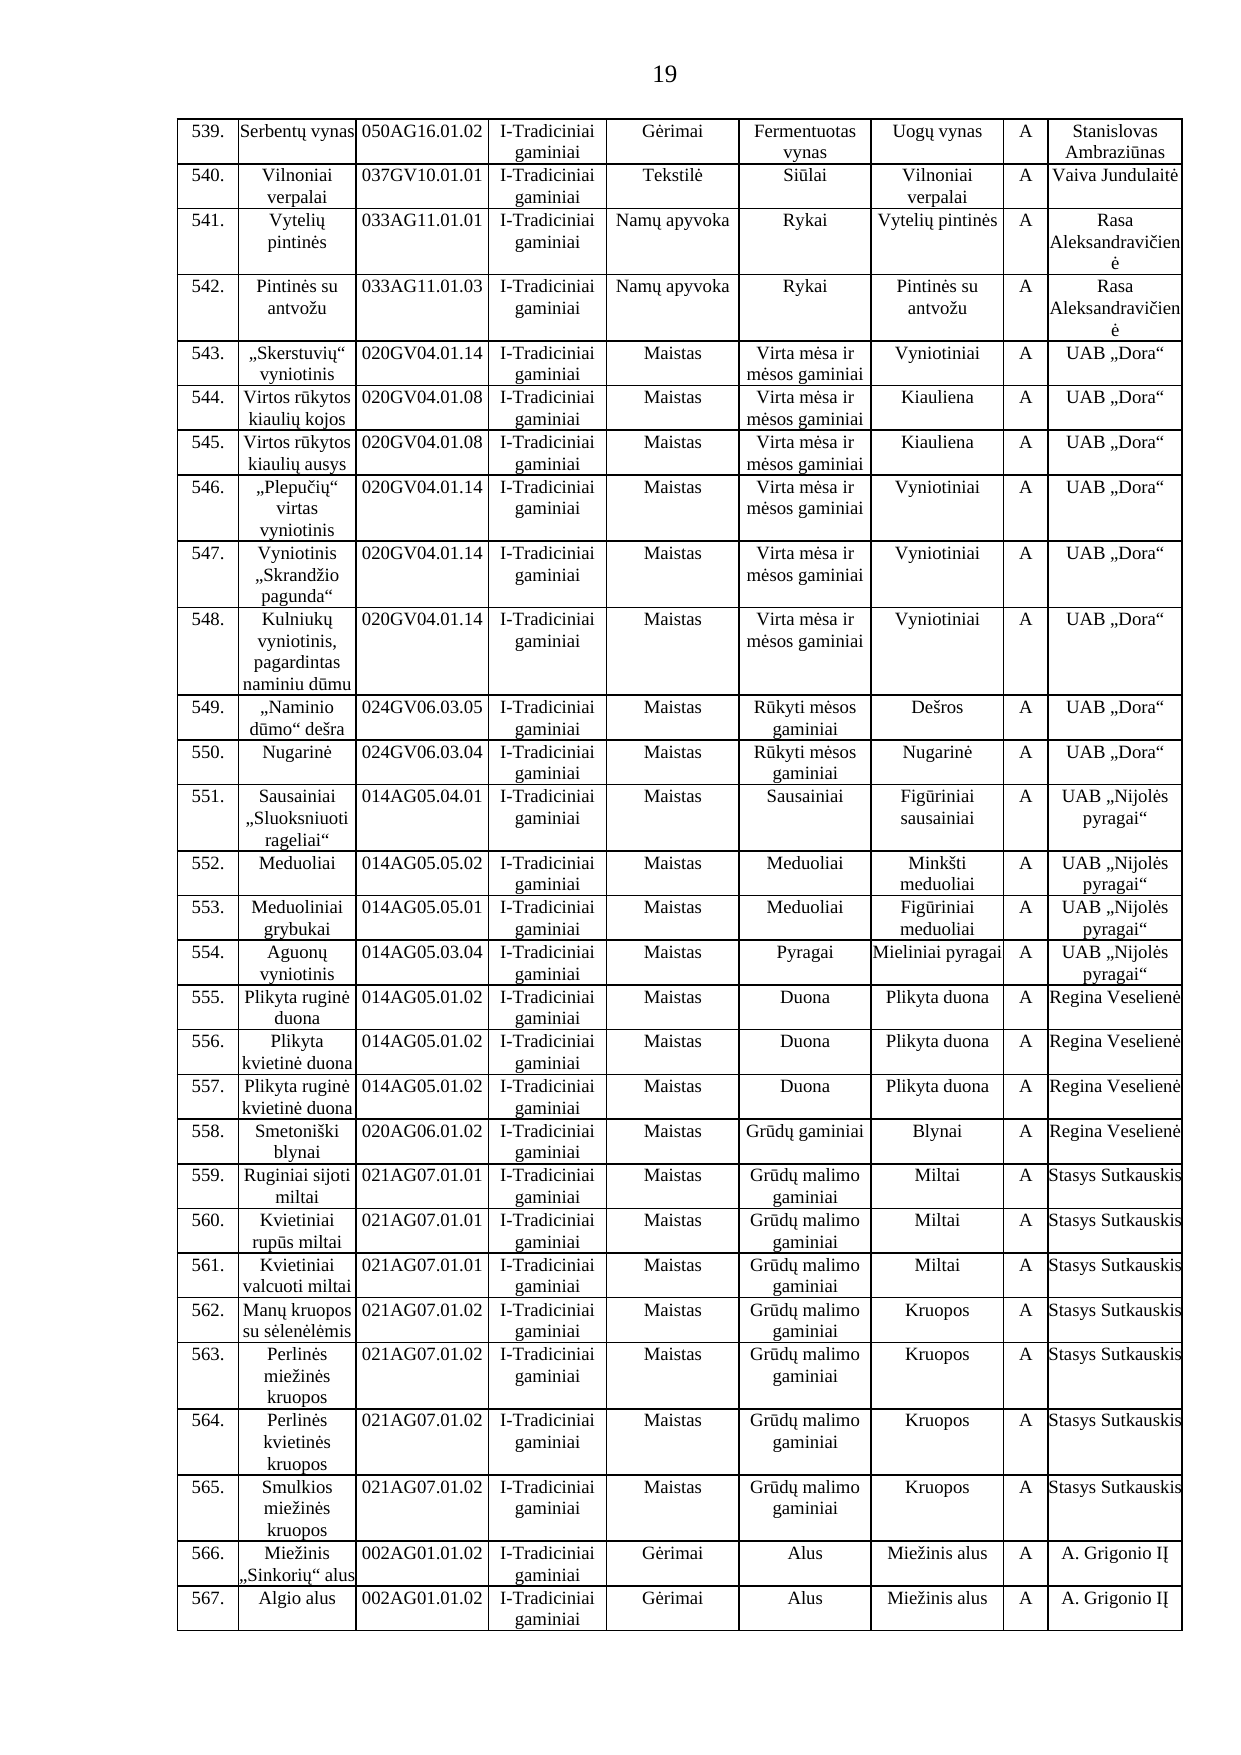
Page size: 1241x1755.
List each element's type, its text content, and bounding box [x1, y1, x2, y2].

table_cell 544. [178, 386, 238, 429]
table_cell Uogų vynas [872, 120, 1003, 163]
table_cell Vyniotiniai [872, 542, 1003, 607]
table_cell 561. [178, 1254, 238, 1297]
table_cell 542. [178, 275, 238, 340]
table_cell Virta mėsa ir mėsos gaminiai [740, 542, 870, 607]
table_cell 020GV04.01.14 [357, 608, 488, 694]
table_cell UAB „Dora“ [1049, 342, 1181, 385]
table_cell 551. [178, 785, 238, 850]
table_cell A [1004, 941, 1047, 984]
table_cell Maistas [607, 1410, 738, 1474]
table_cell Vytelių pintinės [239, 209, 355, 274]
table_cell A [1004, 852, 1047, 895]
table_cell Rūkyti mėsos gaminiai [740, 741, 870, 784]
table_cell Plikyta duona [872, 986, 1003, 1029]
table_cell Maistas [607, 1030, 738, 1073]
table_cell 024GV06.03.05 [357, 696, 488, 739]
table_cell I-Tradiciniai gaminiai [489, 741, 606, 784]
table_cell Maistas [607, 1254, 738, 1297]
table_cell Maistas [607, 1209, 738, 1252]
table_cell 021AG07.01.02 [357, 1298, 488, 1342]
table_cell Kiauliena [872, 386, 1003, 429]
table_cell „Plepučių“ virtas vyniotinis [239, 476, 355, 540]
table_cell Plikyta ruginė duona [239, 986, 355, 1029]
table_cell Maistas [607, 785, 738, 850]
table_cell I-Tradiciniai gaminiai [489, 1343, 606, 1408]
table_cell Rykai [740, 275, 870, 340]
table_cell 021AG07.01.01 [357, 1165, 488, 1207]
table_cell I-Tradiciniai gaminiai [489, 785, 606, 850]
table_cell Kruopos [872, 1476, 1003, 1540]
table_cell 014AG05.01.02 [357, 986, 488, 1029]
table_cell A [1004, 542, 1047, 607]
table_cell UAB „Dora“ [1049, 431, 1181, 474]
table_cell A [1004, 275, 1047, 340]
table_cell 020GV04.01.08 [357, 386, 488, 429]
table_cell 560. [178, 1209, 238, 1252]
table_cell 021AG07.01.02 [357, 1410, 488, 1474]
table_cell Miežinis „Sinkorių“ alus [239, 1542, 355, 1585]
table_cell Stasys Sutkauskis [1049, 1476, 1181, 1540]
table_cell 541. [178, 209, 238, 274]
table_cell Minkšti meduoliai [872, 852, 1003, 895]
table_cell „Naminio dūmo“ dešra [239, 696, 355, 739]
table_cell Vyniotiniai [872, 342, 1003, 385]
table_cell Maistas [607, 386, 738, 429]
table_cell Figūriniai meduoliai [872, 896, 1003, 939]
table_cell 556. [178, 1030, 238, 1073]
table_cell Stasys Sutkauskis [1049, 1254, 1181, 1297]
table_cell 564. [178, 1410, 238, 1474]
table_cell Maistas [607, 1298, 738, 1342]
table_cell 548. [178, 608, 238, 694]
table_cell Pyragai [740, 941, 870, 984]
table_cell Maistas [607, 542, 738, 607]
table_cell A [1004, 1254, 1047, 1297]
table_cell Plikyta duona [872, 1030, 1003, 1073]
table_cell Virta mėsa ir mėsos gaminiai [740, 476, 870, 540]
table_cell A. Grigonio IĮ [1049, 1587, 1181, 1630]
table_cell Miežinis alus [872, 1587, 1003, 1630]
table_cell Grūdų malimo gaminiai [740, 1410, 870, 1474]
table_cell I-Tradiciniai gaminiai [489, 1587, 606, 1630]
table_cell Vyniotiniai [872, 476, 1003, 540]
table_cell 014AG05.05.02 [357, 852, 488, 895]
table_cell A [1004, 986, 1047, 1029]
table_cell Gėrimai [607, 1587, 738, 1630]
table_cell 539. [178, 120, 238, 163]
table_cell I-Tradiciniai gaminiai [489, 1542, 606, 1585]
table_cell Virtos rūkytos kiaulių ausys [239, 431, 355, 474]
table_cell Miltai [872, 1209, 1003, 1252]
table_cell I-Tradiciniai gaminiai [489, 120, 606, 163]
table_cell Namų apyvoka [607, 275, 738, 340]
table_cell Plikyta duona [872, 1075, 1003, 1118]
table_cell I-Tradiciniai gaminiai [489, 275, 606, 340]
table_cell UAB „Dora“ [1049, 542, 1181, 607]
table_cell Plikyta kvietinė duona [239, 1030, 355, 1073]
table_cell UAB „Nijolės pyragai“ [1049, 896, 1181, 939]
table_cell 020GV04.01.08 [357, 431, 488, 474]
table_cell 014AG05.03.04 [357, 941, 488, 984]
table_cell Maistas [607, 1476, 738, 1540]
table_cell Perlinės kvietinės kruopos [239, 1410, 355, 1474]
table_cell I-Tradiciniai gaminiai [489, 1120, 606, 1163]
table_cell Miltai [872, 1165, 1003, 1207]
table_cell 545. [178, 431, 238, 474]
table_cell 550. [178, 741, 238, 784]
table_cell Sausainiai [740, 785, 870, 850]
table_cell I-Tradiciniai gaminiai [489, 342, 606, 385]
table_cell Duona [740, 1075, 870, 1118]
table_cell Stasys Sutkauskis [1049, 1209, 1181, 1252]
table_cell I-Tradiciniai gaminiai [489, 1030, 606, 1073]
table_cell Regina Veselienė [1049, 1030, 1181, 1073]
table_cell Maistas [607, 1120, 738, 1163]
table_cell A. Grigonio IĮ [1049, 1542, 1181, 1585]
table_cell Algio alus [239, 1587, 355, 1630]
table_cell 546. [178, 476, 238, 540]
table_cell Serbentų vynas [239, 120, 355, 163]
table_cell A [1004, 120, 1047, 163]
table_cell Vyniotinis „Skrandžio pagunda“ [239, 542, 355, 607]
table_cell I-Tradiciniai gaminiai [489, 542, 606, 607]
table_cell I-Tradiciniai gaminiai [489, 1165, 606, 1207]
table_cell Virtos rūkytos kiaulių kojos [239, 386, 355, 429]
table_cell Grūdų malimo gaminiai [740, 1298, 870, 1342]
table_cell Maistas [607, 1165, 738, 1207]
table_cell Blynai [872, 1120, 1003, 1163]
table_cell Kruopos [872, 1410, 1003, 1474]
table_cell Maistas [607, 342, 738, 385]
table_cell Regina Veselienė [1049, 1075, 1181, 1118]
table_cell A [1004, 1030, 1047, 1073]
table_cell Rasa Aleksandravičienė [1049, 275, 1181, 340]
table_cell 558. [178, 1120, 238, 1163]
table_cell A [1004, 1542, 1047, 1585]
table_cell 562. [178, 1298, 238, 1342]
table_cell 554. [178, 941, 238, 984]
table_cell I-Tradiciniai gaminiai [489, 209, 606, 274]
table_cell Kiauliena [872, 431, 1003, 474]
table_cell Maistas [607, 941, 738, 984]
table_cell Meduoliniai grybukai [239, 896, 355, 939]
table_cell 050AG16.01.02 [357, 120, 488, 163]
table_cell A [1004, 608, 1047, 694]
table_cell I-Tradiciniai gaminiai [489, 1410, 606, 1474]
table_cell 559. [178, 1165, 238, 1207]
table_cell Fermentuotas vynas [740, 120, 870, 163]
table_cell Rūkyti mėsos gaminiai [740, 696, 870, 739]
table_cell 021AG07.01.02 [357, 1343, 488, 1408]
table_cell Perlinės miežinės kruopos [239, 1343, 355, 1408]
table_cell Vyniotiniai [872, 608, 1003, 694]
table_cell Alus [740, 1587, 870, 1630]
table_cell Maistas [607, 852, 738, 895]
table_cell 014AG05.05.01 [357, 896, 488, 939]
table_cell Virta mėsa ir mėsos gaminiai [740, 608, 870, 694]
table_cell „Skerstuvių“ vyniotinis [239, 342, 355, 385]
table_cell UAB „Nijolės pyragai“ [1049, 785, 1181, 850]
table_cell UAB „Dora“ [1049, 476, 1181, 540]
table_cell Regina Veselienė [1049, 986, 1181, 1029]
table_cell UAB „Dora“ [1049, 696, 1181, 739]
table_cell UAB „Dora“ [1049, 608, 1181, 694]
table_cell A [1004, 1476, 1047, 1540]
table_cell A [1004, 741, 1047, 784]
table_cell 024GV06.03.04 [357, 741, 488, 784]
table_cell Virta mėsa ir mėsos gaminiai [740, 342, 870, 385]
table_cell A [1004, 785, 1047, 850]
table_cell 021AG07.01.01 [357, 1209, 488, 1252]
table_cell 553. [178, 896, 238, 939]
table_cell I-Tradiciniai gaminiai [489, 1254, 606, 1297]
table_cell Kulniukų vyniotinis, pagardintas naminiu dūmu [239, 608, 355, 694]
table_cell Alus [740, 1542, 870, 1585]
table_cell Aguonų vyniotinis [239, 941, 355, 984]
table_cell Vytelių pintinės [872, 209, 1003, 274]
table_cell 002AG01.01.02 [357, 1587, 488, 1630]
table_cell A [1004, 1343, 1047, 1408]
table_cell Tekstilė [607, 165, 738, 207]
table_cell I-Tradiciniai gaminiai [489, 896, 606, 939]
table_cell 014AG05.04.01 [357, 785, 488, 850]
table_cell 021AG07.01.01 [357, 1254, 488, 1297]
table_cell 543. [178, 342, 238, 385]
table_cell Nugarinė [239, 741, 355, 784]
table_cell 567. [178, 1587, 238, 1630]
table_cell 547. [178, 542, 238, 607]
table_cell Maistas [607, 986, 738, 1029]
table_cell 020GV04.01.14 [357, 342, 488, 385]
table_cell A [1004, 165, 1047, 207]
table_cell Maistas [607, 1343, 738, 1408]
table_cell Namų apyvoka [607, 209, 738, 274]
table_cell 565. [178, 1476, 238, 1540]
table_cell 552. [178, 852, 238, 895]
table_cell Vilnoniai verpalai [239, 165, 355, 207]
table_cell 020GV04.01.14 [357, 542, 488, 607]
table_cell I-Tradiciniai gaminiai [489, 386, 606, 429]
table_cell Grūdų malimo gaminiai [740, 1165, 870, 1207]
table_cell Manų kruopos su sėlenėlėmis [239, 1298, 355, 1342]
table_cell A [1004, 1298, 1047, 1342]
table_cell A [1004, 342, 1047, 385]
table_cell A [1004, 1165, 1047, 1207]
table_cell Dešros [872, 696, 1003, 739]
table_cell Gėrimai [607, 120, 738, 163]
table_cell Smulkios miežinės kruopos [239, 1476, 355, 1540]
table_cell Pintinės su antvožu [872, 275, 1003, 340]
table_cell Stanislovas Ambraziūnas [1049, 120, 1181, 163]
table_cell 020AG06.01.02 [357, 1120, 488, 1163]
table_cell 566. [178, 1542, 238, 1585]
table_cell A [1004, 209, 1047, 274]
table_cell Kvietiniai rupūs miltai [239, 1209, 355, 1252]
table_cell A [1004, 1209, 1047, 1252]
table_cell A [1004, 476, 1047, 540]
table_cell Meduoliai [740, 852, 870, 895]
table_cell I-Tradiciniai gaminiai [489, 431, 606, 474]
table_cell 555. [178, 986, 238, 1029]
table_cell A [1004, 431, 1047, 474]
table_cell Pintinės su antvožu [239, 275, 355, 340]
table_cell 563. [178, 1343, 238, 1408]
table_cell Rasa Aleksandravičienė [1049, 209, 1181, 274]
table_cell I-Tradiciniai gaminiai [489, 696, 606, 739]
table_cell Sausainiai „Sluoksniuoti rageliai“ [239, 785, 355, 850]
table_cell UAB „Dora“ [1049, 741, 1181, 784]
table_cell Nugarinė [872, 741, 1003, 784]
table_cell Ruginiai sijoti miltai [239, 1165, 355, 1207]
table_cell I-Tradiciniai gaminiai [489, 476, 606, 540]
table_cell 014AG05.01.02 [357, 1030, 488, 1073]
table_cell UAB „Dora“ [1049, 386, 1181, 429]
table_cell Grūdų malimo gaminiai [740, 1209, 870, 1252]
table_cell 557. [178, 1075, 238, 1118]
table_cell Maistas [607, 696, 738, 739]
table_cell Miežinis alus [872, 1542, 1003, 1585]
table_cell Grūdų malimo gaminiai [740, 1476, 870, 1540]
table_cell Duona [740, 986, 870, 1029]
table_cell Kruopos [872, 1298, 1003, 1342]
table_cell Smetoniški blynai [239, 1120, 355, 1163]
table_cell Figūriniai sausainiai [872, 785, 1003, 850]
table_cell 002AG01.01.02 [357, 1542, 488, 1585]
table_cell Grūdų malimo gaminiai [740, 1254, 870, 1297]
table_cell A [1004, 1075, 1047, 1118]
table_cell Rykai [740, 209, 870, 274]
table_cell Meduoliai [740, 896, 870, 939]
table_cell A [1004, 1120, 1047, 1163]
table_cell UAB „Nijolės pyragai“ [1049, 852, 1181, 895]
table_cell Maistas [607, 1075, 738, 1118]
table_cell I-Tradiciniai gaminiai [489, 852, 606, 895]
table_cell Duona [740, 1030, 870, 1073]
table_cell Stasys Sutkauskis [1049, 1298, 1181, 1342]
table_cell Maistas [607, 431, 738, 474]
table_cell Virta mėsa ir mėsos gaminiai [740, 386, 870, 429]
table_cell Maistas [607, 476, 738, 540]
table_cell Plikyta ruginė kvietinė duona [239, 1075, 355, 1118]
table_cell 033AG11.01.03 [357, 275, 488, 340]
table_cell 020GV04.01.14 [357, 476, 488, 540]
table_cell Maistas [607, 741, 738, 784]
table_cell Maistas [607, 896, 738, 939]
table_cell I-Tradiciniai gaminiai [489, 1075, 606, 1118]
table_cell Kvietiniai valcuoti miltai [239, 1254, 355, 1297]
table_cell Stasys Sutkauskis [1049, 1343, 1181, 1408]
table_cell I-Tradiciniai gaminiai [489, 608, 606, 694]
table_cell Siūlai [740, 165, 870, 207]
table_cell I-Tradiciniai gaminiai [489, 1298, 606, 1342]
table_cell 014AG05.01.02 [357, 1075, 488, 1118]
table_cell Grūdų gaminiai [740, 1120, 870, 1163]
table_cell Virta mėsa ir mėsos gaminiai [740, 431, 870, 474]
table_cell Meduoliai [239, 852, 355, 895]
table_cell A [1004, 386, 1047, 429]
table_cell A [1004, 896, 1047, 939]
table_cell Miltai [872, 1254, 1003, 1297]
table_cell I-Tradiciniai gaminiai [489, 165, 606, 207]
table_cell Vaiva Jundulaitė [1049, 165, 1181, 207]
table_cell A [1004, 696, 1047, 739]
table_cell A [1004, 1587, 1047, 1630]
table_cell 037GV10.01.01 [357, 165, 488, 207]
table_cell Vilnoniai verpalai [872, 165, 1003, 207]
table_cell I-Tradiciniai gaminiai [489, 1476, 606, 1540]
table_cell Maistas [607, 608, 738, 694]
table_cell 540. [178, 165, 238, 207]
table_cell Stasys Sutkauskis [1049, 1410, 1181, 1474]
table_cell 021AG07.01.02 [357, 1476, 488, 1540]
table_cell Gėrimai [607, 1542, 738, 1585]
table_cell Kruopos [872, 1343, 1003, 1408]
table_cell 033AG11.01.01 [357, 209, 488, 274]
table_cell UAB „Nijolės pyragai“ [1049, 941, 1181, 984]
table_cell Stasys Sutkauskis [1049, 1165, 1181, 1207]
table_cell I-Tradiciniai gaminiai [489, 986, 606, 1029]
table_cell 549. [178, 696, 238, 739]
table_cell Regina Veselienė [1049, 1120, 1181, 1163]
table_cell Grūdų malimo gaminiai [740, 1343, 870, 1408]
table_cell I-Tradiciniai gaminiai [489, 1209, 606, 1252]
table_cell A [1004, 1410, 1047, 1474]
table_cell Mieliniai pyragai [872, 941, 1003, 984]
table_cell I-Tradiciniai gaminiai [489, 941, 606, 984]
